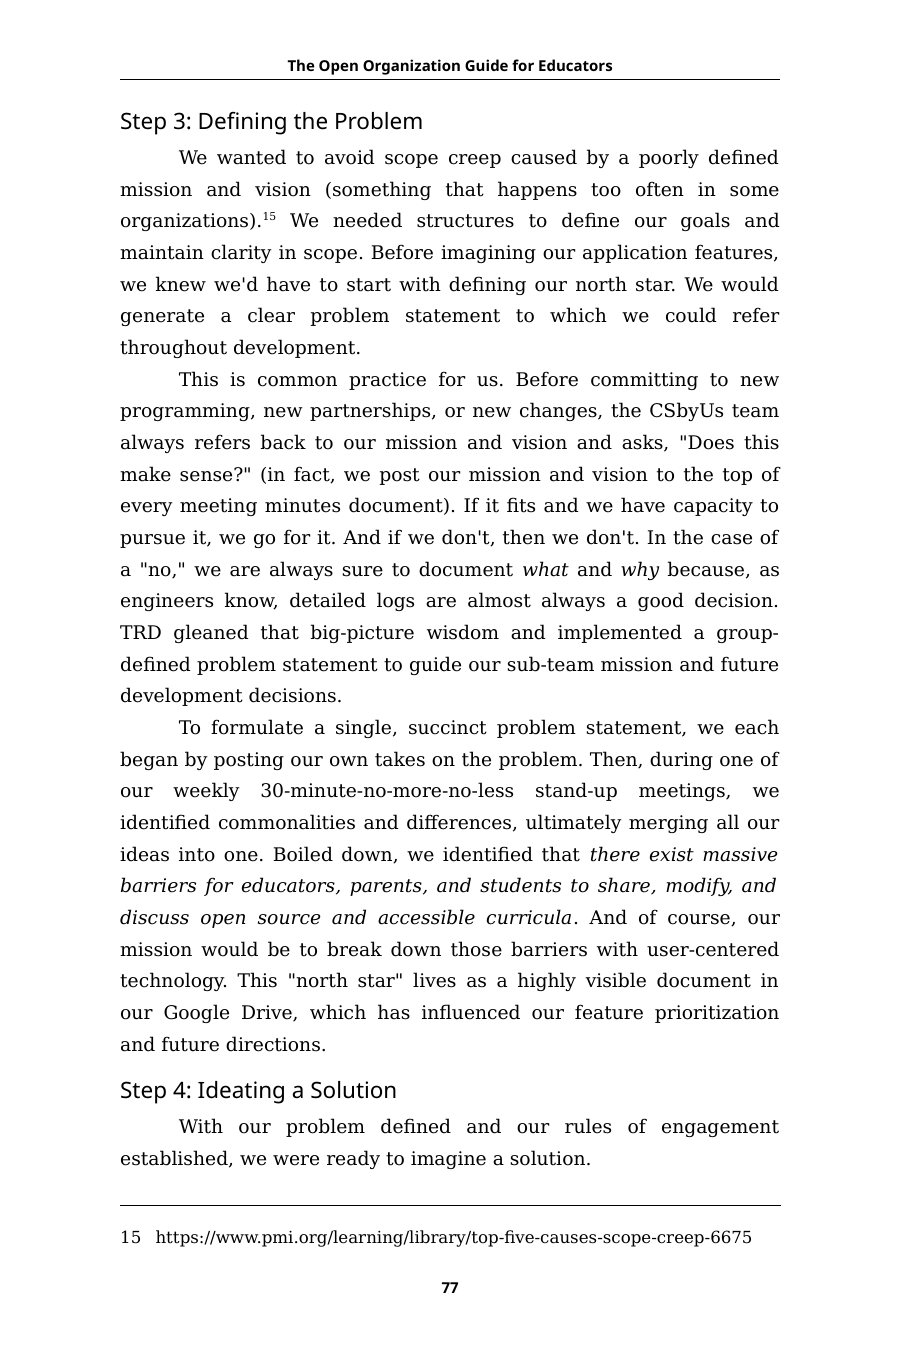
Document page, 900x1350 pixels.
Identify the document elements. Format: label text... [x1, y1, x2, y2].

text This is common practice for us. Before committing to new programming, new partnerships, or new changes, the CSbyUs team always refers back to our mission and vision and asks, "Does this make sense?" (in fact, we post our mission and vision to the top of every meeting minutes document). If it fits and we have capacity to pursue it, we go for it. And if we don't, then we don't. In the case of a "no," we are always sure to document what and why because, as engineers know, detailed logs are almost always a good decision. TRD gleaned that big-picture wisdom and implemented a group-defined problem statement to guide our sub-team mission and future development decisions. [120, 369, 780, 707]
text To formulate a single, succinct problem statement, we each began by posting our own takes on the problem. Then, during one of our weekly 30-minute-no-more-no-less stand-up meetings, we identified commonalities and differences, ultimately merging all our ideas into one. Boiled down, we identified that there exist massive barriers for educators, parents, and students to share, modify, and discuss open source and accessible curricula. And of course, our mission would be to break down those barriers with user-centered technology. This "north star" lives as a highly visible document in our Google Drive, which has influenced our feature prioritization and future directions. [120, 717, 780, 1056]
text We wanted to avoid scope creep caused by a poorly defined mission and vision (something that happens too often in some organizations). We needed structures to define our goals and maintain clarity in scope. Before imagining our application features, we knew we'd have to start with defining our north star. We would generate a clear problem statement to which we could refer throughout development. [120, 147, 780, 359]
subtitle Step 4: Ideating a Solution [120, 1078, 780, 1104]
subtitle Step 3: Defining the Problem [120, 109, 780, 135]
text https://www.pmi.org/learning/library/top-five-causes-scope-creep-6675 [120, 1228, 780, 1247]
text With our problem defined and our rules of engagement established, we were ready to imagine a solution. [120, 1116, 780, 1170]
